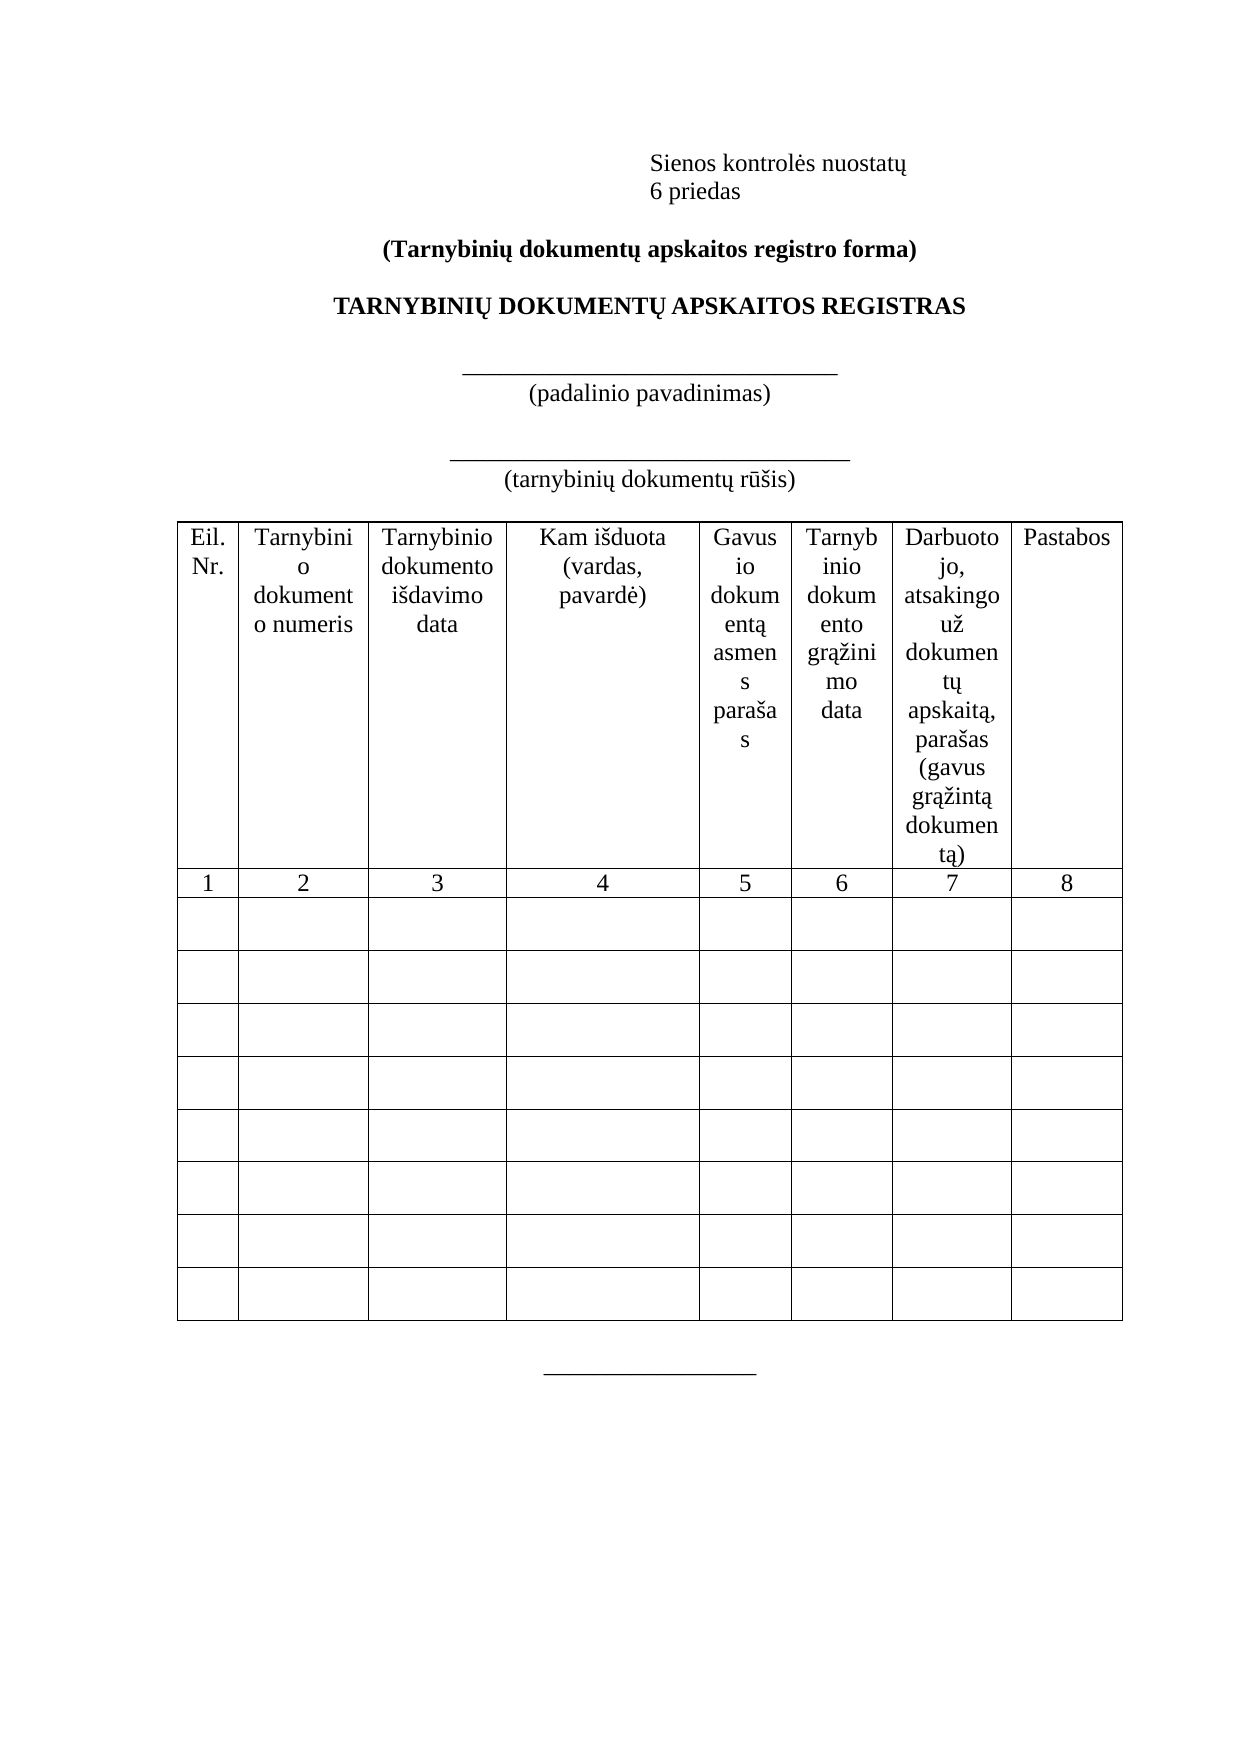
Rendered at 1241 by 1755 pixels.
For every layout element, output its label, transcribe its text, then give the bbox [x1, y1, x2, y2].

table_cell [792, 898, 892, 950]
table_cell [178, 1057, 238, 1108]
table_cell [369, 898, 506, 950]
table_cell 7 [893, 869, 1011, 897]
table_cell [369, 951, 506, 1003]
table_cell [893, 1057, 1011, 1108]
table_cell [507, 1215, 699, 1267]
table_cell [239, 951, 368, 1003]
table_cell [178, 1268, 238, 1320]
table_cell [893, 1268, 1011, 1320]
table_cell [369, 1162, 506, 1214]
table_cell [893, 951, 1011, 1003]
table_cell [239, 1004, 368, 1056]
table_cell [1012, 1268, 1122, 1320]
table_cell [792, 1162, 892, 1214]
table_cell [700, 1110, 791, 1161]
table_cell [178, 1215, 238, 1267]
table_cell [1012, 1057, 1122, 1108]
text (tarnybinių dokumentų rūšis) [177, 464, 1122, 493]
table_cell [792, 1268, 892, 1320]
table_cell 1 [178, 869, 238, 897]
table_cell [239, 1110, 368, 1161]
table_cell [239, 1057, 368, 1108]
table_cell [1012, 1215, 1122, 1267]
table_cell [369, 1110, 506, 1161]
table_header Tarnybinio dokumento numeris [239, 523, 368, 867]
table_cell [178, 1110, 238, 1161]
table_cell [1012, 1004, 1122, 1056]
table_cell [507, 951, 699, 1003]
table_cell [893, 1004, 1011, 1056]
table_cell [700, 1004, 791, 1056]
text ________________________________ [177, 435, 1122, 464]
table_cell [792, 1004, 892, 1056]
table_cell [369, 1057, 506, 1108]
table_cell [893, 1215, 1011, 1267]
table_cell [1012, 1162, 1122, 1214]
table_header Gavusio dokumentą asmens parašas [700, 523, 791, 867]
table_cell [369, 1004, 506, 1056]
table_cell 8 [1012, 869, 1122, 897]
table_cell [792, 1057, 892, 1108]
table_cell [1012, 898, 1122, 950]
table_cell [239, 1215, 368, 1267]
text (padalinio pavadinimas) [177, 378, 1122, 406]
table_cell [507, 898, 699, 950]
table_cell [239, 1162, 368, 1214]
text TARNYBINIŲ DOKUMENTŲ APSKAITOS REGISTRAS [177, 291, 1122, 320]
table_cell [178, 951, 238, 1003]
table_cell [507, 1004, 699, 1056]
text 6 priedas [649, 176, 1122, 205]
text _________________ [177, 1349, 1122, 1378]
table_cell [178, 1004, 238, 1056]
table_cell 4 [507, 869, 699, 897]
table_cell [507, 1110, 699, 1161]
table_cell [507, 1162, 699, 1214]
table_cell [893, 898, 1011, 950]
table_cell [1012, 951, 1122, 1003]
text Sienos kontrolės nuostatų [649, 148, 1122, 176]
table_header Kam išduota (vardas, pavardė) [507, 523, 699, 867]
text ______________________________ [177, 349, 1122, 378]
table_cell [700, 1268, 791, 1320]
table_cell [792, 1215, 892, 1267]
table_header Tarnybinio dokumento grąžinimo data [792, 523, 892, 867]
table_header Tarnybinio dokumento išdavimo data [369, 523, 506, 867]
table_cell [792, 1110, 892, 1161]
table_cell [178, 898, 238, 950]
table_cell [700, 1057, 791, 1108]
table_cell 5 [700, 869, 791, 897]
table_cell [700, 1215, 791, 1267]
table_cell 2 [239, 869, 368, 897]
table_cell 3 [369, 869, 506, 897]
table_header Eil. Nr. [178, 523, 238, 867]
table_cell [700, 898, 791, 950]
table_cell [178, 1162, 238, 1214]
table_cell [893, 1162, 1011, 1214]
table_cell [1012, 1110, 1122, 1161]
table_cell [507, 1268, 699, 1320]
table_cell 6 [792, 869, 892, 897]
table_cell [700, 1162, 791, 1214]
table_cell [700, 951, 791, 1003]
text (Tarnybinių dokumentų apskaitos registro forma) [177, 234, 1122, 263]
table_cell [369, 1268, 506, 1320]
table_header Darbuotojo, atsakingo už dokumentų apskaitą, parašas (gavus grąžintą dokumentą) [893, 523, 1011, 867]
table_cell [239, 898, 368, 950]
table_cell [893, 1110, 1011, 1161]
table_header Pastabos [1012, 523, 1122, 867]
table_cell [792, 951, 892, 1003]
table_cell [239, 1268, 368, 1320]
table_cell [369, 1215, 506, 1267]
table_cell [507, 1057, 699, 1108]
